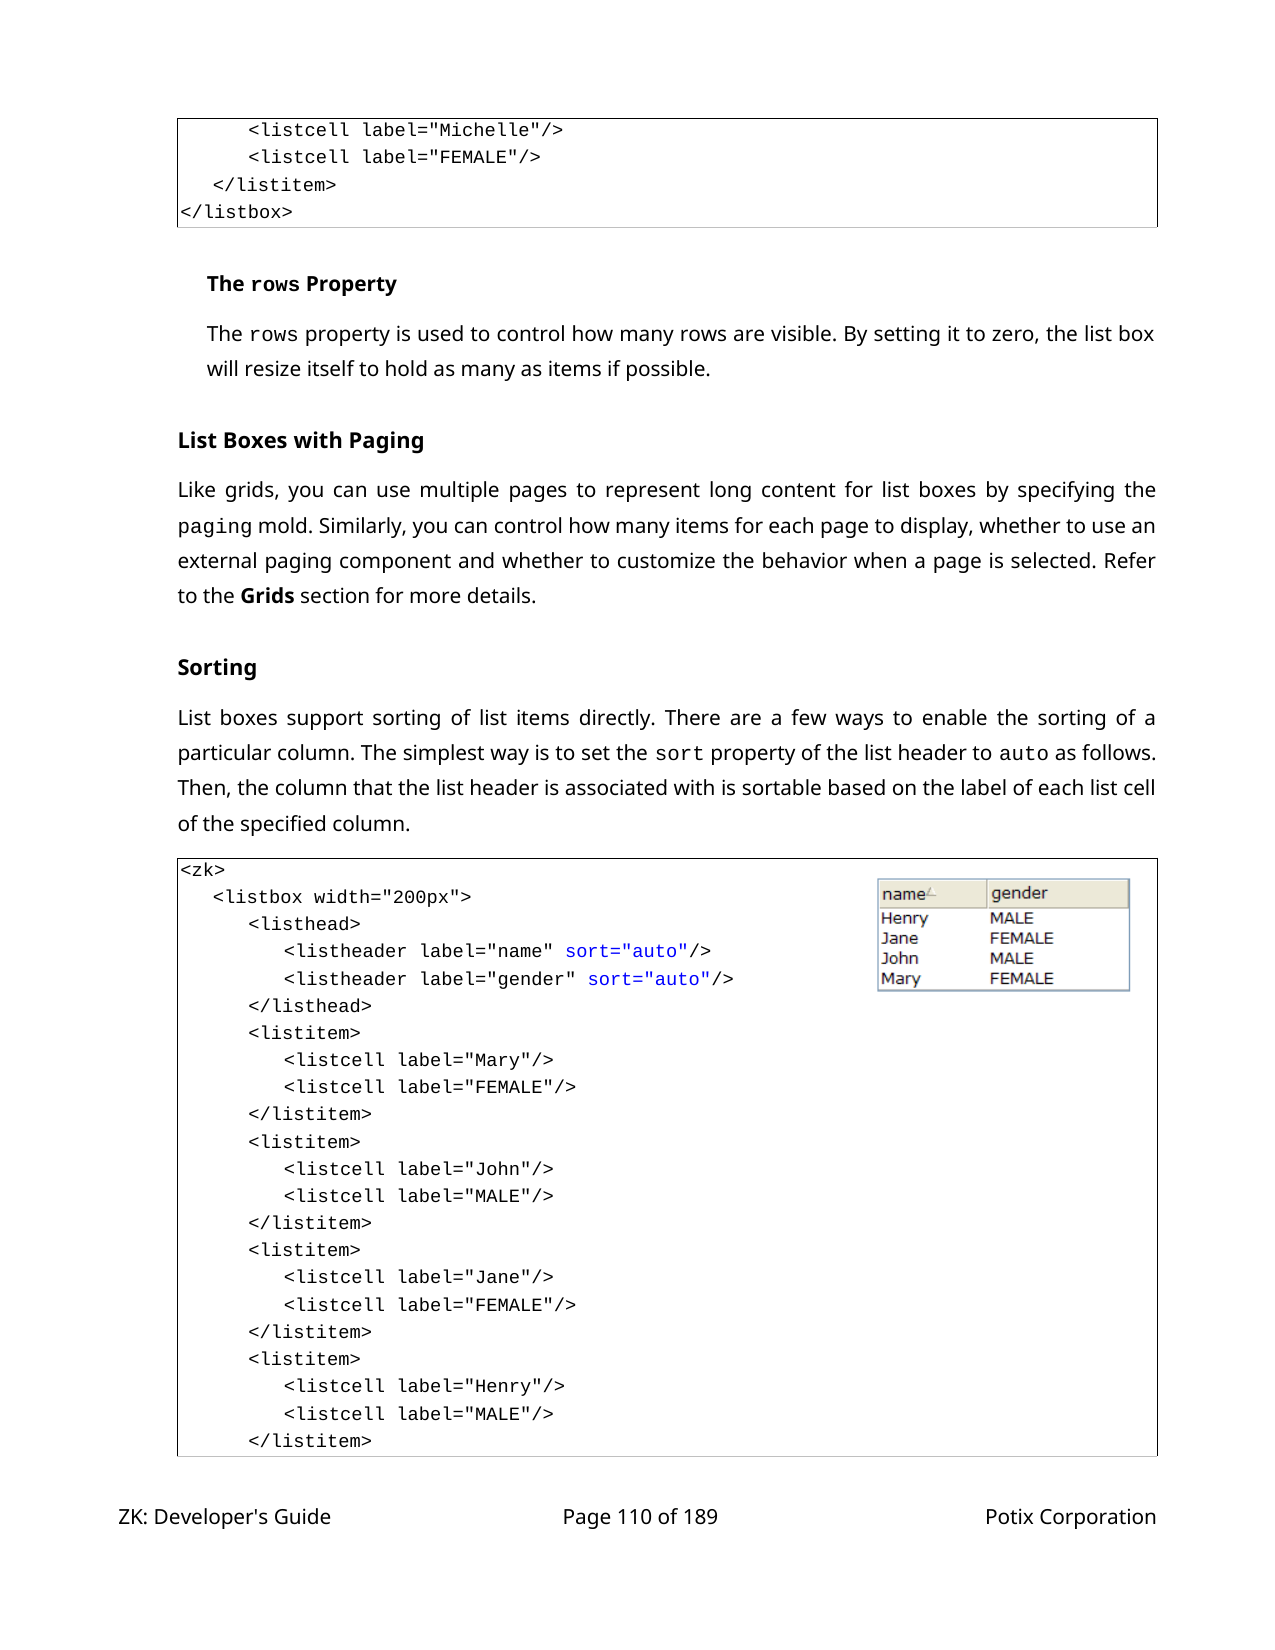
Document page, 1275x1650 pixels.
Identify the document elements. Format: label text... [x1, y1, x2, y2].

text </listitem> [178, 1211, 1157, 1235]
text <listheader label="name" sort="auto"/> [178, 939, 875, 963]
text <listcell label="FEMALE"/> [178, 145, 1157, 169]
text </listitem> [178, 1428, 1157, 1456]
text <listitem> [178, 1238, 1157, 1262]
text </listitem> [178, 172, 1157, 197]
text </listhead> [178, 993, 1157, 1018]
text <listcell label="MALE"/> [178, 1184, 1157, 1208]
text <listcell label="Henry"/> [178, 1374, 1157, 1398]
text <listcell label="FEMALE"/> [178, 1293, 1157, 1317]
text </listitem> [178, 1320, 1157, 1344]
text <listcell label="MALE"/> [178, 1401, 1157, 1426]
text <listhead> [178, 912, 875, 936]
text <listitem> [178, 1021, 1157, 1045]
text [1134, 885, 1157, 909]
text <zk> [178, 859, 1157, 882]
text <listcell label="John"/> [178, 1157, 1157, 1181]
text <listcell label="Mary"/> [178, 1048, 1157, 1072]
text [1134, 912, 1157, 936]
text List boxes support sorting of list items directly. There are a few ways to enable the sorting of a particular column. The simplest way is to set the sort property of the list header to auto as follows. Then, the column that the list header is associated with is sortable based on the label of each list cell of the specified column. [177, 703, 1157, 837]
text <listcell label="Michelle"/> [178, 119, 1157, 142]
subtitle List Boxes with Paging [177, 425, 1157, 455]
text Like grids, you can use multiple pages to represent long content for list boxes by specifying the paging mold. Similarly, you can control how many items for each page to display, whether to use an external paging component and whether to customize the behavior when a page is selected. Refer to the Grids section for more details. [177, 476, 1157, 610]
text <listitem> [178, 1347, 1157, 1371]
text <listitem> [178, 1129, 1157, 1154]
text <listbox width="200px"> [178, 885, 875, 909]
text <listheader label="gender" sort="auto"/> [178, 966, 875, 991]
subtitle The rows Property [207, 269, 1157, 298]
subtitle Sorting [177, 652, 1157, 682]
text </listitem> [178, 1102, 1157, 1127]
text The rows property is used to control how many rows are visible. By setting it to zero, the list box will resize itself to hold as many as items if possible. [207, 319, 1157, 382]
text <listcell label="Jane"/> [178, 1265, 1157, 1290]
text <listcell label="FEMALE"/> [178, 1075, 1157, 1099]
text </listbox> [178, 200, 1157, 227]
picture [875, 876, 1134, 993]
